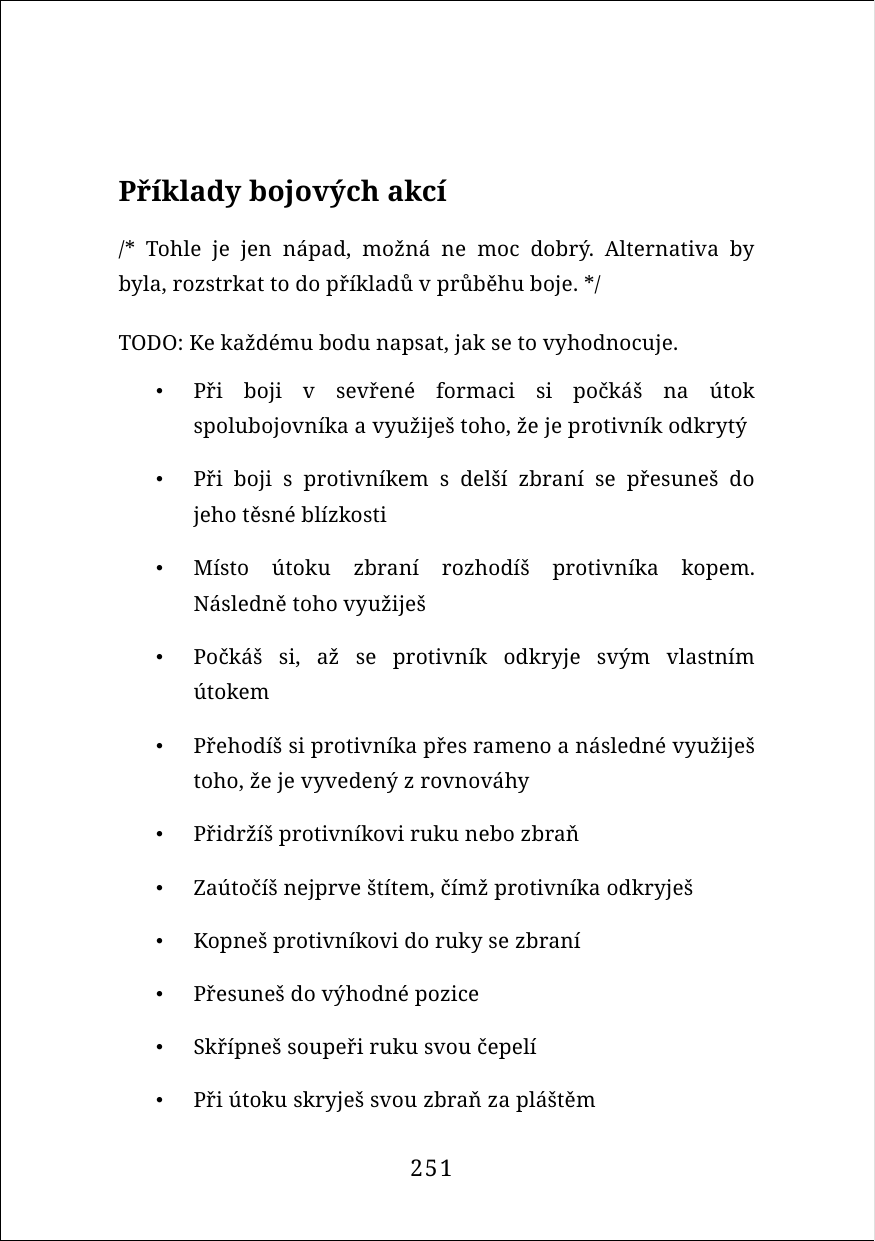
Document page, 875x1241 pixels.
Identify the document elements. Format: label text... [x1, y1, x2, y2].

list Skřípneš soupeři ruku svou čepelí [156, 1032, 756, 1061]
list Při útoku skryješ svou zbraň za pláštěm [156, 1086, 756, 1114]
list Při boji v sevřené formaci si počkáš na útok spolubojovníka a využiješ toho, že je protivník odkrytý [156, 376, 756, 440]
list Přesuneš do výhodné pozice [156, 979, 756, 1008]
list Kopneš protivníkovi do ruky se zbraní [156, 926, 756, 954]
text /* Tohle je jen nápad, možná ne moc dobrý. Alternativa by byla, rozstrkat to do příkladů v průběhu boje. */ [118, 234, 756, 298]
list Místo útoku zbraní rozhodíš protivníka kopem. Následně toho využiješ [156, 553, 756, 617]
text TODO: Ke každému bodu napsat, jak se to vyhodnocuje. [118, 328, 756, 357]
list Přehodíš si protivníka přes rameno a následné využiješ toho, že je vyvedený z rovnováhy [156, 731, 756, 795]
list Při boji s protivníkem s delší zbraní se přesuneš do jeho těsné blízkosti [156, 464, 756, 528]
subtitle Příklady bojových akcí [118, 172, 756, 210]
list Zaútočíš nejprve štítem, čímž protivníka odkryješ [156, 873, 756, 901]
list Počkáš si, až se protivník odkryje svým vlastním útokem [156, 642, 756, 706]
list Přidržíš protivníkovi ruku nebo zbraň [156, 819, 756, 848]
